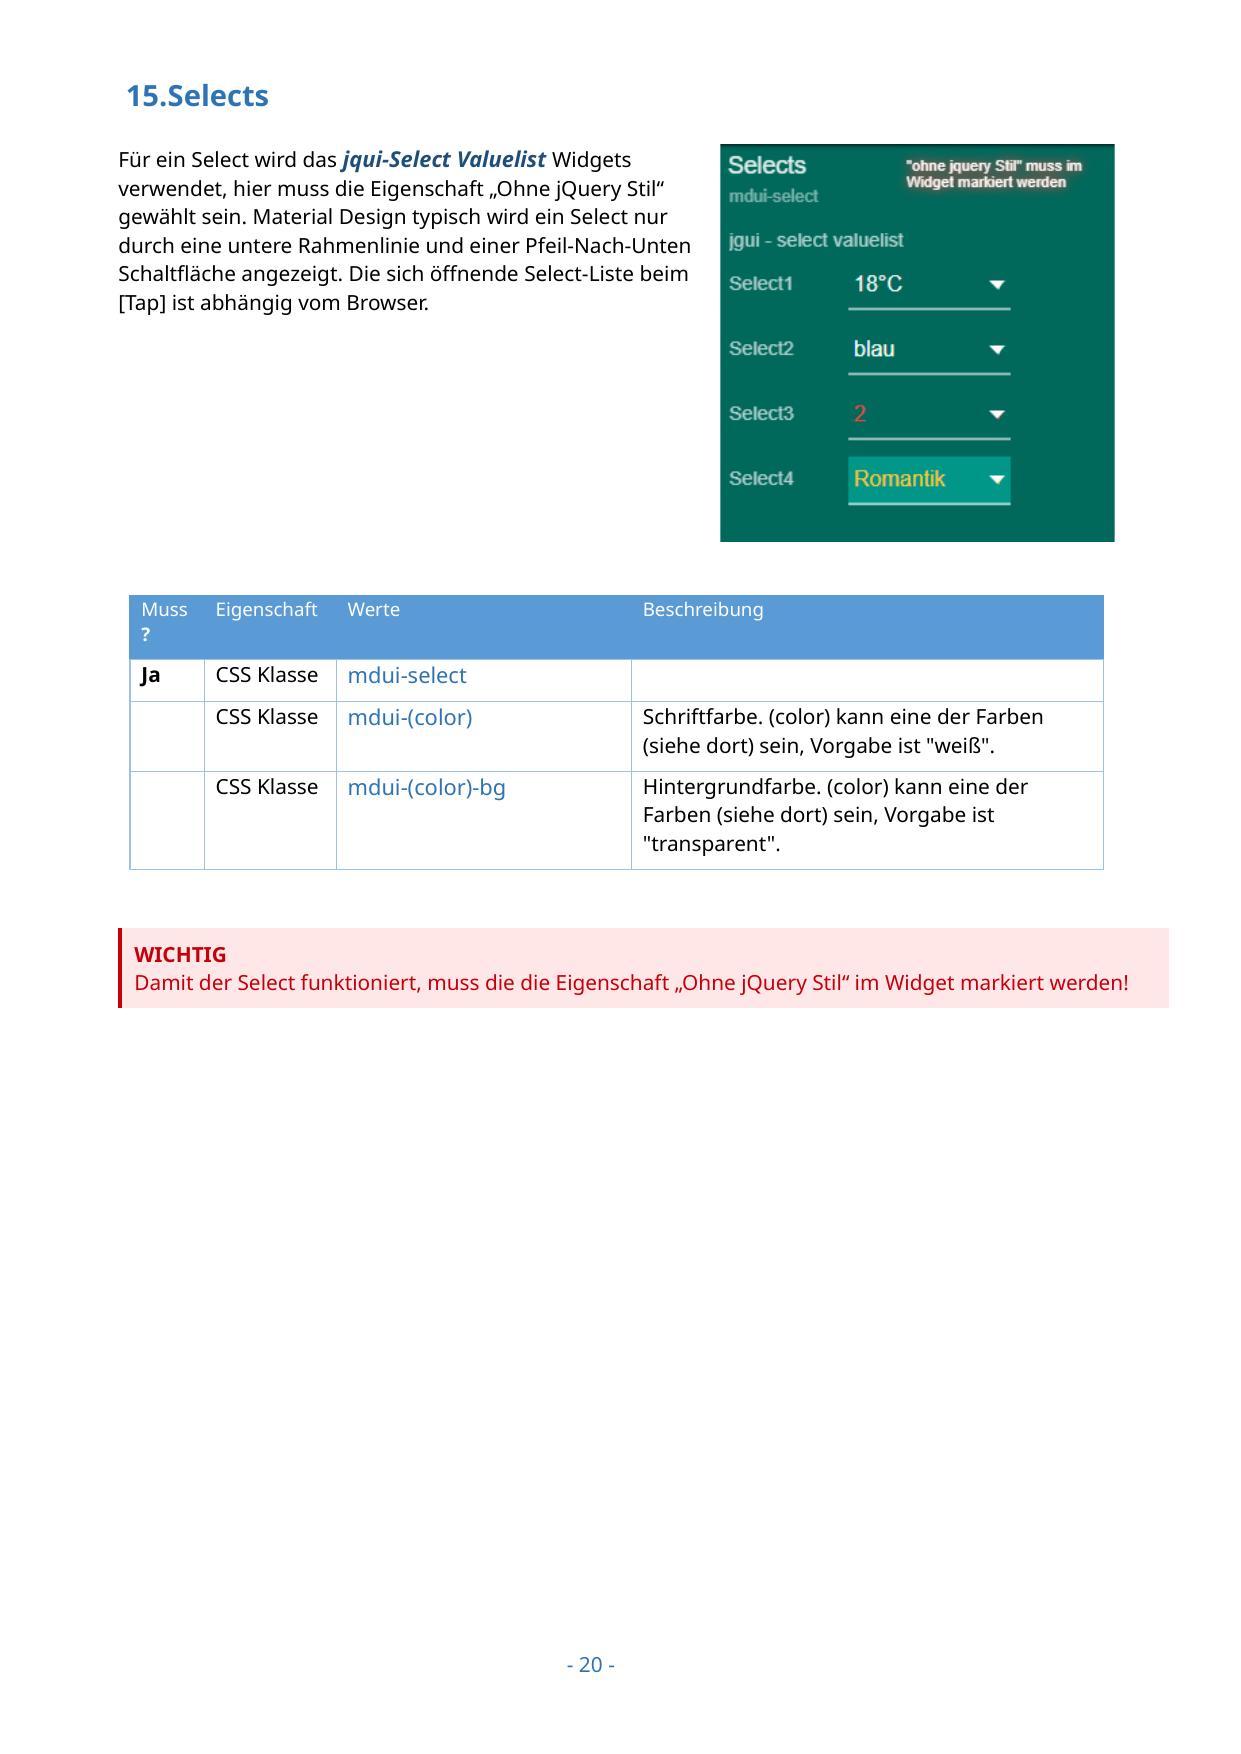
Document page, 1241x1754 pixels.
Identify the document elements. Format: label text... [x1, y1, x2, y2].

table_cell [131, 772, 204, 869]
table_cell Hintergrundfarbe. (color) kann eine der Farben (siehe dort) sein, Vorgabe ist "transparent". [632, 772, 1103, 869]
table_cell CSS Klasse [205, 660, 336, 701]
table_cell [131, 702, 204, 771]
table_header [715, 144, 1123, 554]
picture [720, 144, 1115, 542]
table_cell [632, 660, 1103, 701]
table_cell Ja [131, 660, 204, 701]
table_cell mdui-select [337, 660, 631, 701]
table_header Eigenschaft [204, 596, 336, 659]
table_header Muss? [131, 596, 204, 659]
table_header Werte [336, 596, 631, 659]
table_cell CSS Klasse [205, 702, 336, 771]
table_cell mdui-(color)-bg [337, 772, 631, 869]
text WICHTIG Damit der Select funktioniert, muss die die Eigenschaft „Ohne jQuery Stil“ im Widget markiert werden! [122, 928, 1169, 1008]
table_header Beschreibung [631, 596, 1103, 659]
table_cell Schriftfarbe. (color) kann eine der Farben (siehe dort) sein, Vorgabe ist "weiß". [632, 702, 1103, 771]
table_cell mdui-(color) [337, 702, 631, 771]
subtitle Selects [118, 75, 1169, 115]
table_cell CSS Klasse [205, 772, 336, 869]
table_header Für ein Select wird das jqui-Select Valuelist Widgets verwendet, hier muss die Eigenschaft „Ohne jQuery Stil“ gewählt sein. Material Design typisch wird ein Select nur durch eine untere Rahmenlinie und einer Pfeil-Nach-Unten Schaltfläche angezeigt. Die sich öffnende Select-Liste beim [Tap] ist abhängig vom Browser. [118, 144, 715, 554]
